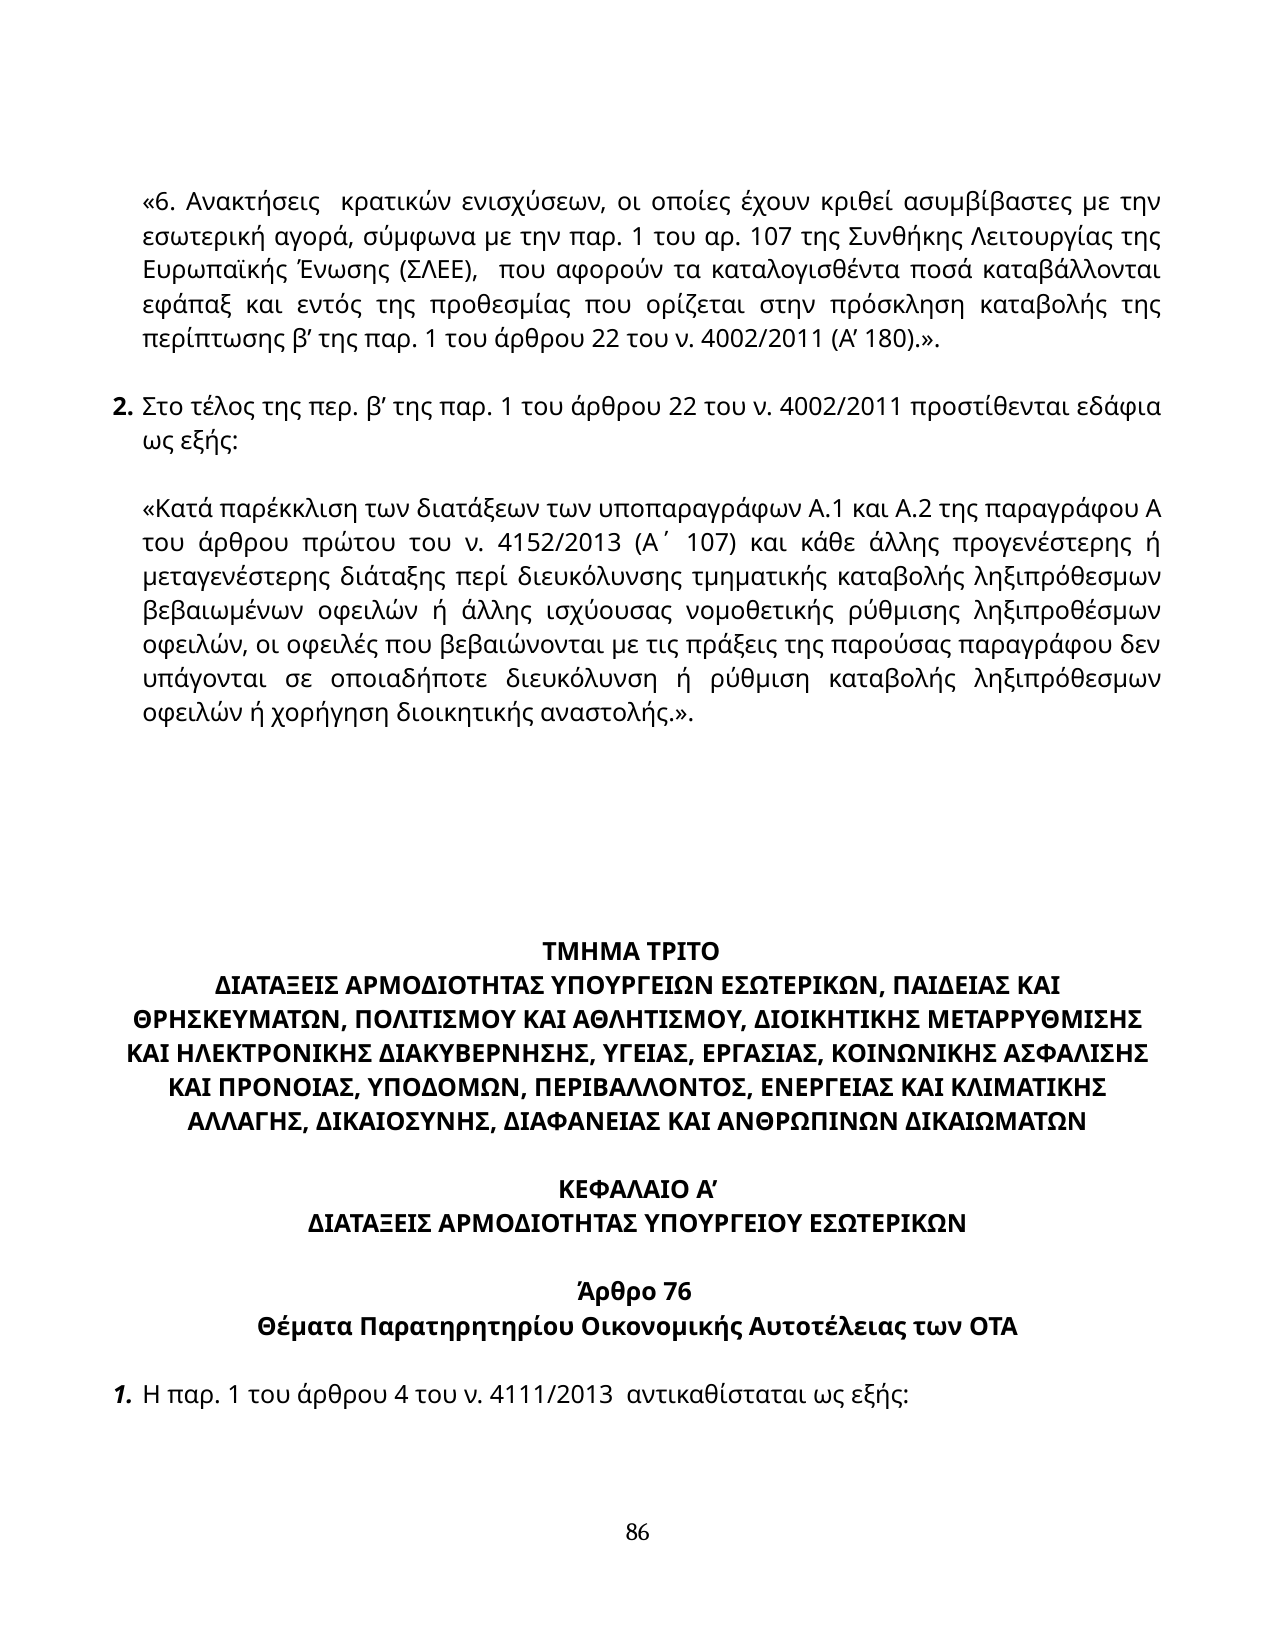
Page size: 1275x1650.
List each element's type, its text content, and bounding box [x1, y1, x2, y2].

text ΔΙΑΤΑΞΕΙΣ ΑΡΜΟΔΙΟΤΗΤΑΣ ΥΠΟΥΡΓΕΙΩΝ ΕΣΩΤΕΡΙΚΩΝ, ΠΑΙΔΕΙΑΣ ΚΑΙ ΘΡΗΣΚΕΥΜΑΤΩΝ, ΠΟΛΙΤΙΣΜΟΥ ΚΑΙ ΑΘΛΗΤΙΣΜΟΥ, ΔΙΟΙΚΗΤΙΚΗΣ ΜΕΤΑΡΡΥΘΜΙΣΗΣ ΚΑΙ ΗΛΕΚΤΡΟΝΙΚΗΣ ΔΙΑΚΥΒΕΡΝΗΣΗΣ, ΥΓΕΙΑΣ, ΕΡΓΑΣΙΑΣ, ΚΟΙΝΩΝΙΚΗΣ ΑΣΦΑΛΙΣΗΣ ΚΑΙ ΠΡΟΝΟΙΑΣ, ΥΠΟΔΟΜΩΝ, ΠΕΡΙΒΑΛΛΟΝΤΟΣ, ΕΝΕΡΓΕΙΑΣ ΚΑΙ ΚΛΙΜΑΤΙΚΗΣ ΑΛΛΑΓΗΣ, ΔΙΚΑΙΟΣΥΝΗΣ, ΔΙΑΦΑΝΕΙΑΣ ΚΑΙ ΑΝΘΡΩΠΙΝΩΝ ΔΙΚΑΙΩΜΑΤΩΝ [112, 967, 1162, 1138]
text Θέματα Παρατηρητηρίου Οικονομικής Αυτοτέλειας των ΟΤΑ [112, 1308, 1162, 1342]
text ΤΜΗΜΑ ΤΡΙΤΟ [112, 933, 1162, 967]
list Στο τέλος της περ. β’ της παρ. 1 του άρθρου 22 του ν. 4002/2011 προστίθενται εδάφια ως εξής: [112, 388, 1162, 457]
text «6. Ανακτήσεις κρατικών ενισχύσεων, οι οποίες έχουν κριθεί ασυμβίβαστες με την εσωτερική αγορά, σύμφωνα με την παρ. 1 του αρ. 107 της Συνθήκης Λειτουργίας της Ευρωπαϊκής Ένωσης (ΣΛΕΕ), που αφορούν τα καταλογισθέντα ποσά καταβάλλονται εφάπαξ και εντός της προθεσμίας που ορίζεται στην πρόσκληση καταβολής της περίπτωσης β’ της παρ. 1 του άρθρου 22 του ν. 4002/2011 (Α’ 180).». [142, 184, 1162, 354]
text «Κατά παρέκκλιση των διατάξεων των υποπαραγράφων Α.1 και Α.2 της παραγράφου Α του άρθρου πρώτου του ν. 4152/2013 (Α΄ 107) και κάθε άλλης προγενέστερης ή μεταγενέστερης διάταξης περί διευκόλυνσης τμηματικής καταβολής ληξιπρόθεσμων βεβαιωμένων οφειλών ή άλλης ισχύουσας νομοθετικής ρύθμισης ληξιπροθέσμων οφειλών, οι οφειλές που βεβαιώνονται με τις πράξεις της παρούσας παραγράφου δεν υπάγονται σε οποιαδήποτε διευκόλυνση ή ρύθμιση καταβολής ληξιπρόθεσμων οφειλών ή χορήγηση διοικητικής αναστολής.». [142, 491, 1162, 729]
text ΔΙΑΤΑΞΕΙΣ ΑΡΜΟΔΙΟΤΗΤΑΣ ΥΠΟΥΡΓΕΙΟΥ ΕΣΩΤΕΡΙΚΩΝ [112, 1206, 1162, 1240]
list Η παρ. 1 του άρθρου 4 του ν. 4111/2013 αντικαθίσταται ως εξής: [112, 1376, 1162, 1410]
text ΚΕΦΑΛΑΙΟ Α’ [112, 1172, 1162, 1206]
text Άρθρο 76 [112, 1274, 1162, 1308]
